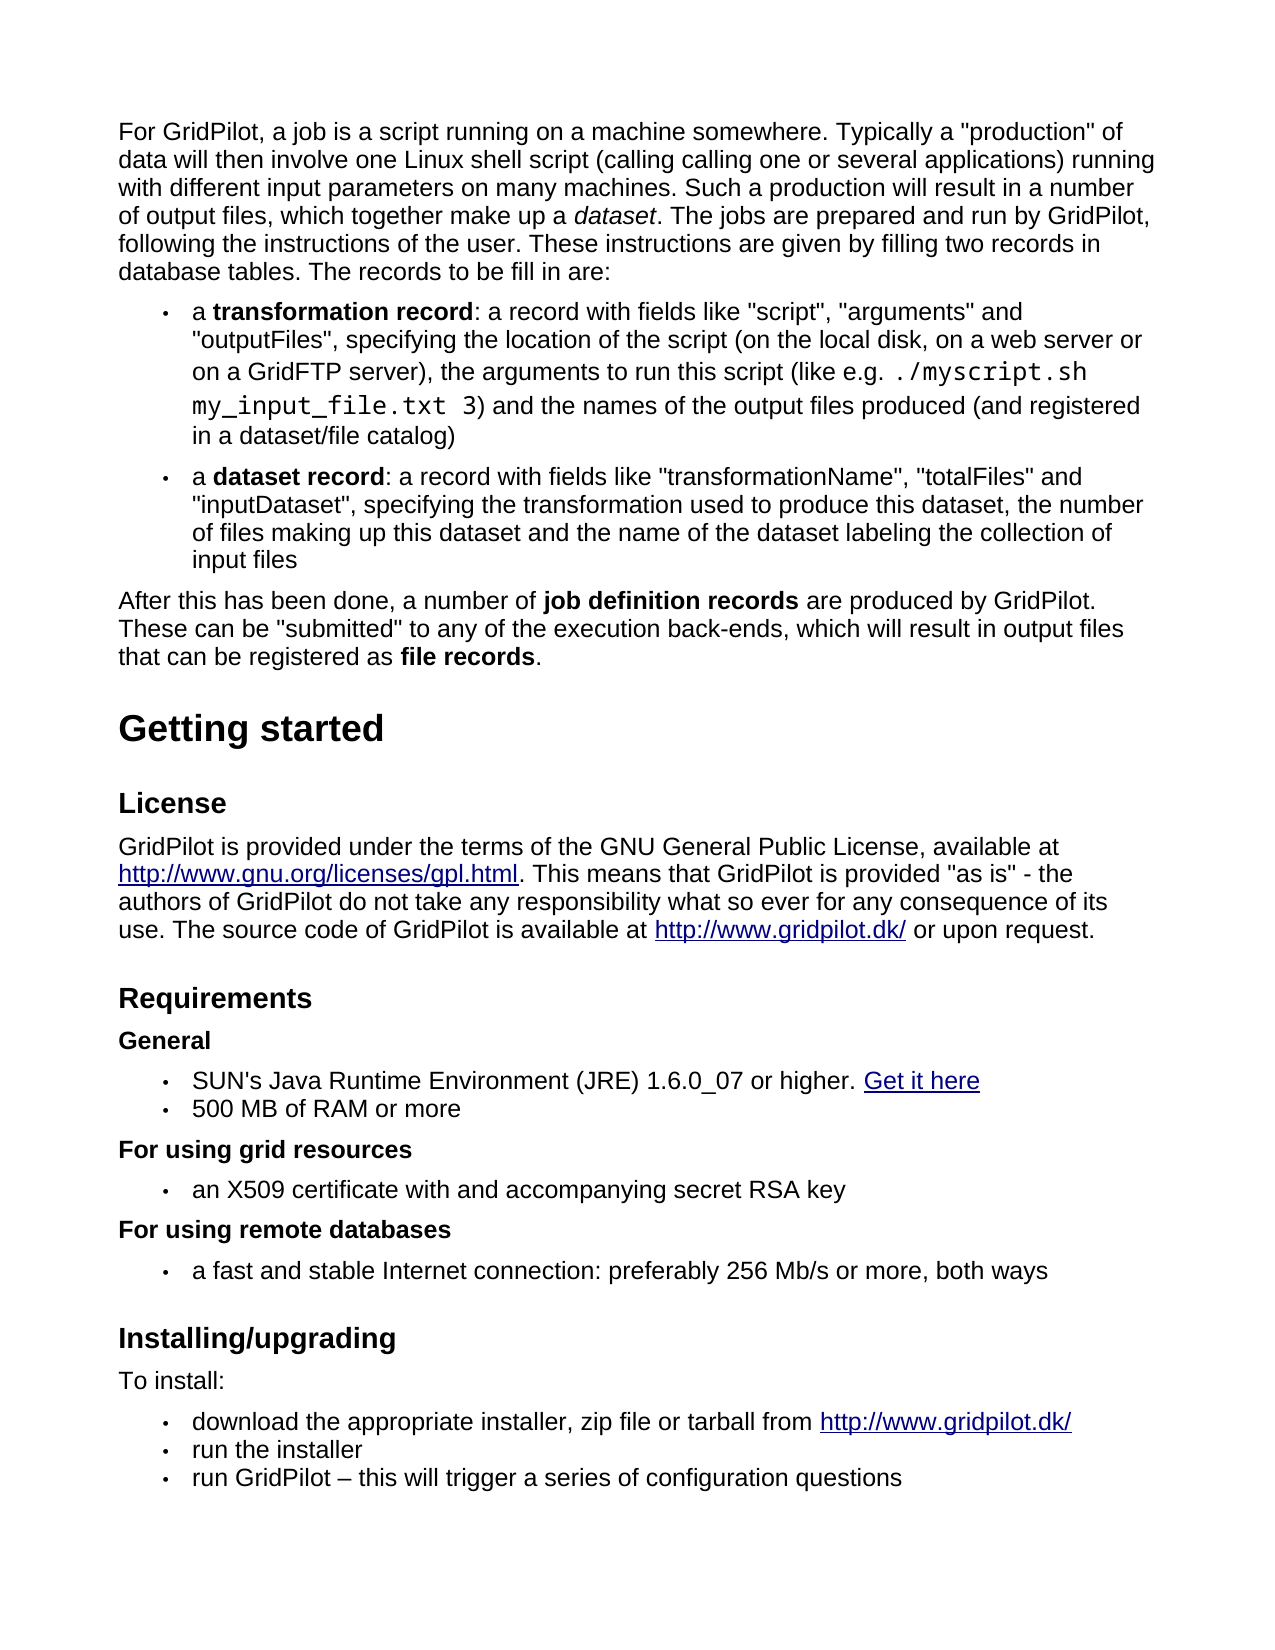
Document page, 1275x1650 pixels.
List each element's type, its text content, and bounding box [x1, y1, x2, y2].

list an X509 certificate with and accompanying secret RSA key [162, 1176, 1157, 1204]
list run the installer [162, 1436, 1157, 1463]
list a fast and stable Internet connection: preferably 256 Mb/s or more, both ways [162, 1257, 1157, 1284]
subtitle License [118, 787, 1157, 820]
subtitle Installing/upgrading [118, 1322, 1157, 1355]
list download the appropriate installer, zip file or tarball from http://www.gridpilot.dk/ [162, 1408, 1157, 1436]
list 500 MB of RAM or more [162, 1095, 1157, 1123]
subtitle Requirements [118, 982, 1157, 1014]
text General [118, 1027, 1157, 1054]
text For using grid resources [118, 1135, 1157, 1163]
text To install: [118, 1367, 1157, 1395]
text For GridPilot, a job is a script running on a machine somewhere. Typically a "production" of data will then involve one Linux shell script (calling calling one or several applications) running with different input parameters on many machines. Such a production will result in a number of output files, which together make up a dataset. The jobs are prepared and run by GridPilot, following the instructions of the user. These instructions are given by filling two records in database tables. The records to be fill in are: [118, 118, 1157, 286]
text After this has been done, a number of job definition records are produced by GridPilot. These can be "submitted" to any of the execution back-ends, which will result in output files that can be registered as file records. [118, 587, 1157, 670]
text GridPilot is provided under the terms of the GNU General Public License, available at http://www.gnu.org/licenses/gpl.html. This means that GridPilot is provided "as is" - the authors of GridPilot do not take any responsibility what so ever for any consequence of its use. The source code of GridPilot is available at http://www.gridpilot.dk/ or upon request. [118, 832, 1157, 944]
list a dataset record: a record with fields like "transformationName", "totalFiles" and "inputDataset", specifying the transformation used to produce this dataset, the number of files making up this dataset and the name of the dataset labeling the collection of input files [162, 462, 1157, 574]
list run GridPilot – this will trigger a series of configuration questions [162, 1463, 1157, 1491]
list a transformation record: a record with fields like "script", "arguments" and "outputFiles", specifying the location of the script (on the local disk, on a web server or on a GridFTP server), the arguments to run this script (like e.g. ./myscript.sh my_input_file.txt 3) and the names of the output files produced (and registered in a dataset/file catalog) [162, 298, 1157, 450]
subtitle Getting started [118, 708, 1157, 750]
list SUN's Java Runtime Environment (JRE) 1.6.0_07 or higher. Get it here [162, 1067, 1157, 1095]
text For using remote databases [118, 1216, 1157, 1244]
